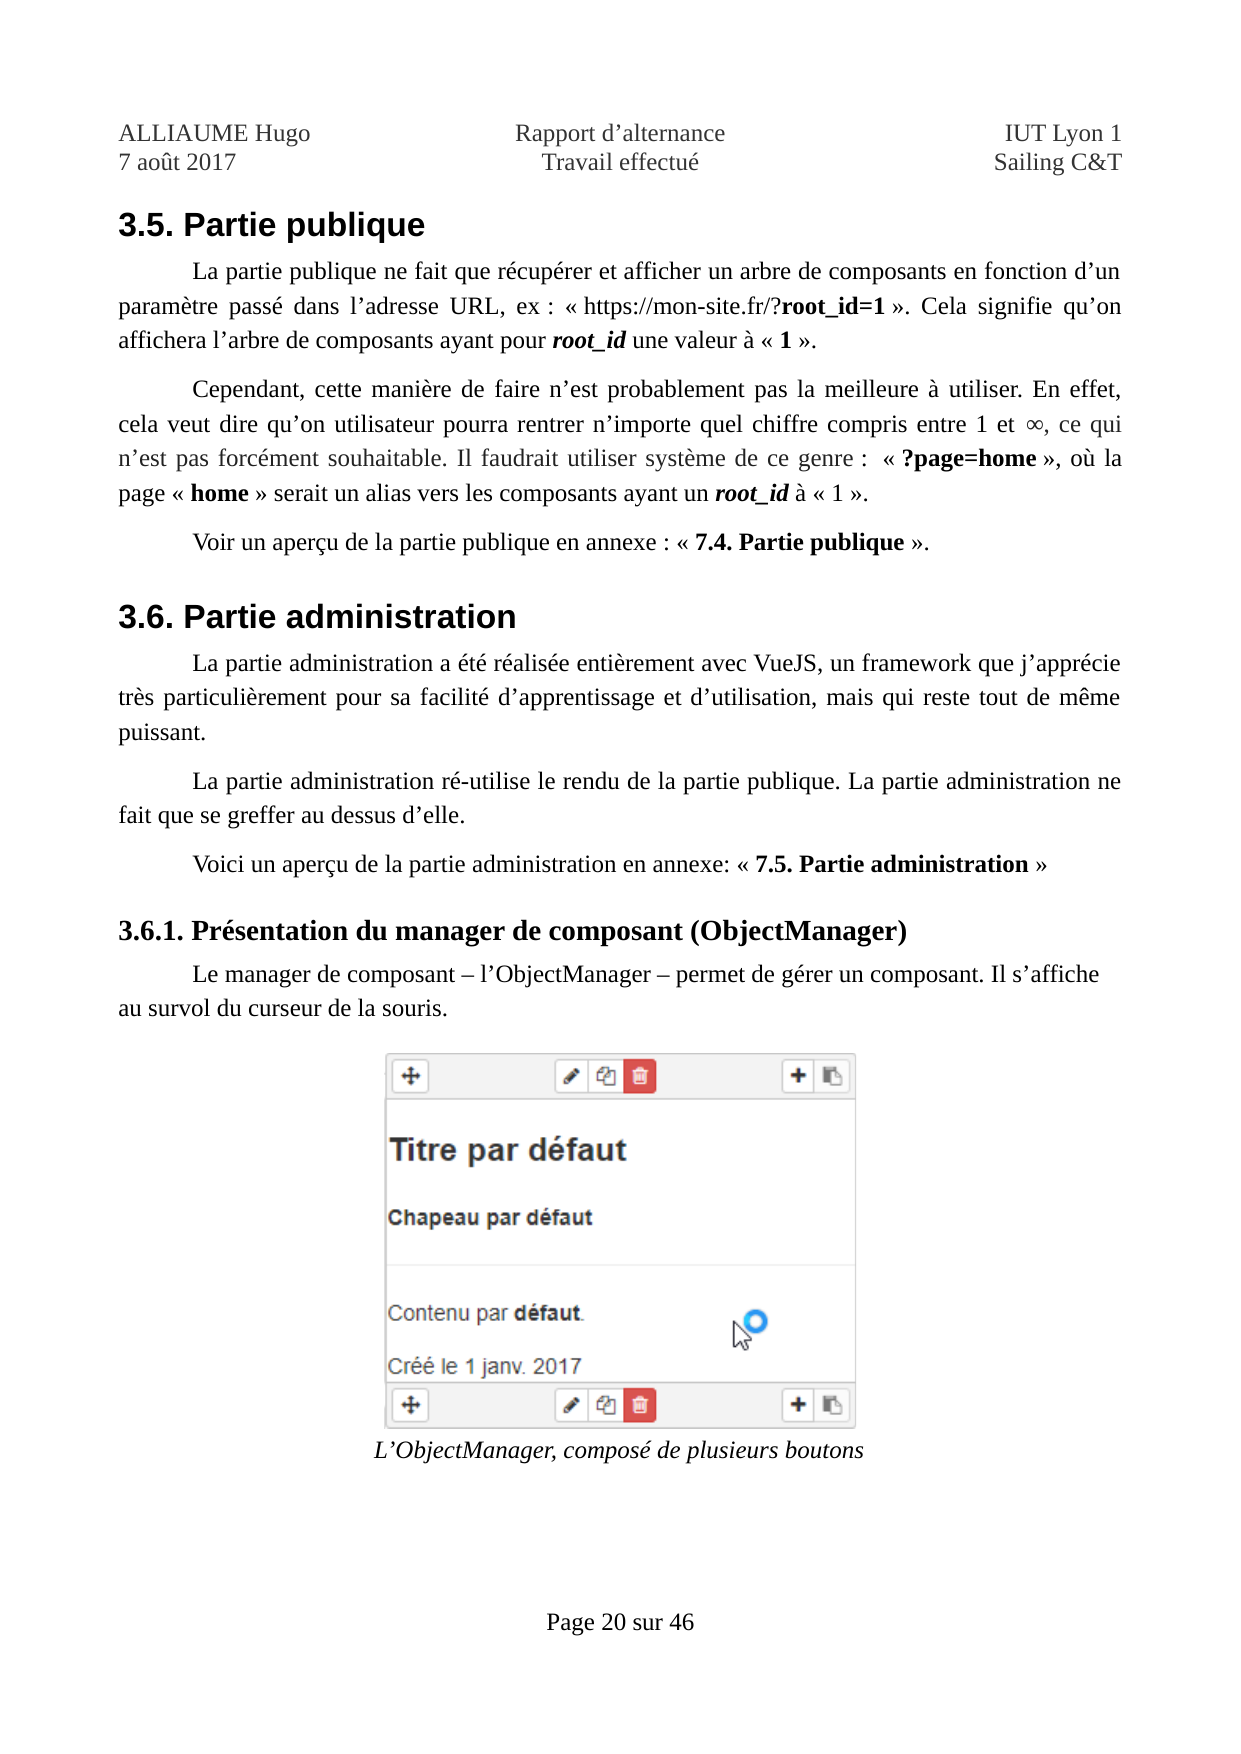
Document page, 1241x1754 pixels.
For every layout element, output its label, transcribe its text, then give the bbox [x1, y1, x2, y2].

picture [384, 1053, 857, 1429]
text Le manager de composant – l’ObjectManager – permet de gérer un composant. Il s’affiche au survol du curseur de la souris. [118, 959, 1122, 1022]
text Voir un aperçu de la partie publique en annexe : « 7.4. Partie publique ». [118, 527, 1122, 556]
text La partie administration ré-utilise le rendu de la partie publique. La partie administration ne fait que se greffer au dessus d’elle. [118, 766, 1122, 829]
subtitle 3.5. Partie publique [118, 205, 1122, 244]
subtitle 3.6.1. Présentation du manager de composant (ObjectManager) [118, 913, 1122, 947]
text Voici un aperçu de la partie administration en annexe: « 7.5. Partie administration » [118, 849, 1122, 878]
text Cependant, cette manière de faire n’est probablement pas la meilleure à utiliser. En effet, cela veut dire qu’on utilisateur pourra rentrer n’importe quel chiffre compris entre 1 et ∞, ce qui n’est pas forcément souhaitable. Il faudrait utiliser système de ce genre : « ?page=home », où la page « home » serait un alias vers les composants ayant un root_id à « 1 ». [118, 374, 1122, 506]
text L’ObjectManager, composé de plusieurs boutons [118, 1435, 1122, 1464]
text La partie administration a été réalisée entièrement avec VueJS, un framework que j’apprécie très particulièrement pour sa facilité d’apprentissage et d’utilisation, mais qui reste tout de même puissant. [118, 648, 1122, 746]
text La partie publique ne fait que récupérer et afficher un arbre de composants en fonction d’un paramètre passé dans l’adresse URL, ex : « https://mon-site.fr/?root_id=1 ». Cela signifie qu’on affichera l’arbre de composants ayant pour root_id une valeur à « 1 ». [118, 256, 1122, 354]
subtitle 3.6. Partie administration [118, 597, 1122, 635]
